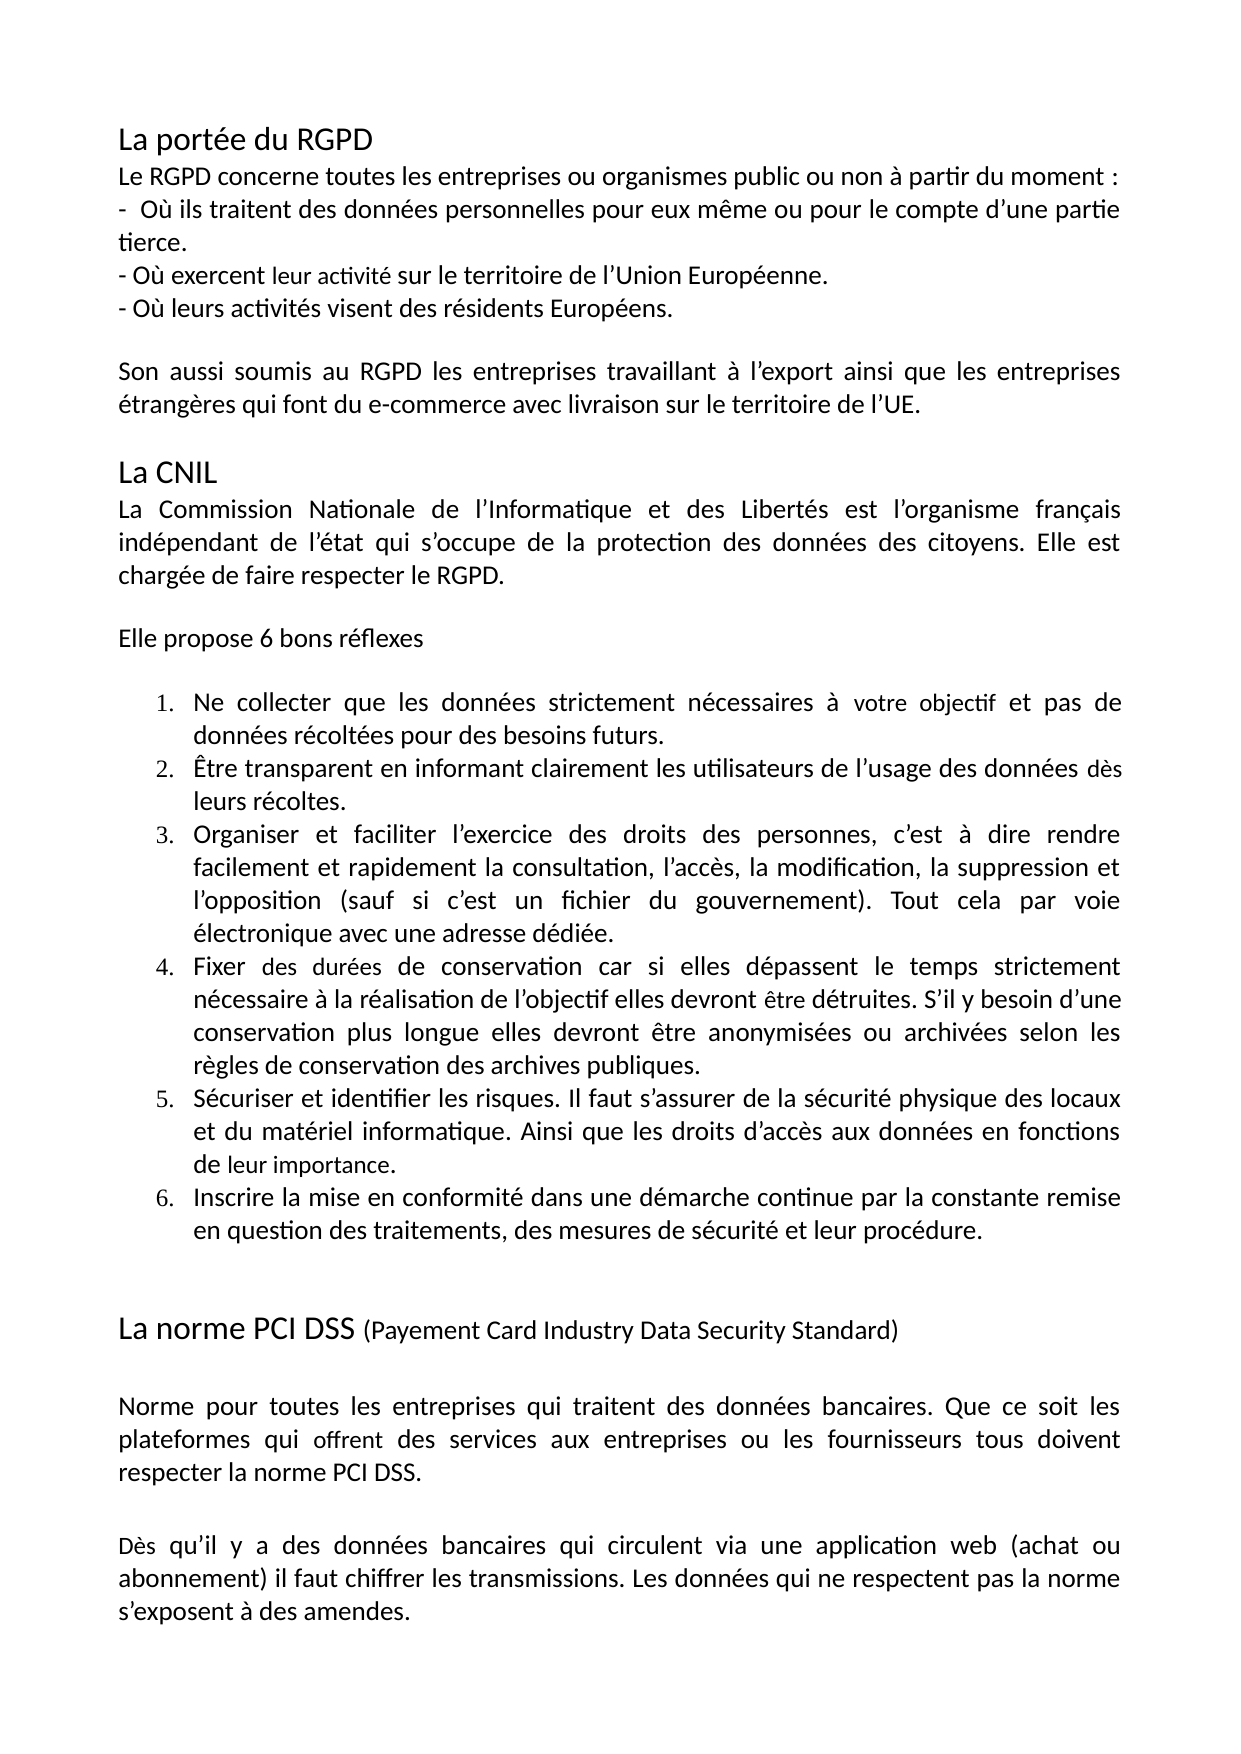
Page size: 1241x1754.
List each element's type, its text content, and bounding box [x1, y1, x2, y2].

list Être transparent en informant clairement les utilisateurs de l’usage des données dès leurs récoltes. [156, 751, 1122, 817]
text Norme pour toutes les entreprises qui traitent des données bancaires. Que ce soit les plateformes qui offrent des services aux entreprises ou les fournisseurs tous doivent respecter la norme PCI DSS. [118, 1389, 1122, 1488]
text Dès qu’il y a des données bancaires qui circulent via une application web (achat ou abonnement) il faut chiffrer les transmissions. Les données qui ne respectent pas la norme s’exposent à des amendes. [118, 1528, 1122, 1628]
text La portée du RGPD [118, 118, 1122, 159]
list Ne collecter que les données strictement nécessaires à votre objectif et pas de données récoltées pour des besoins futurs. [156, 685, 1122, 751]
text - Où ils traitent des données personnelles pour eux même ou pour le compte d’une partie tierce. [118, 192, 1122, 258]
text Son aussi soumis au RGPD les entreprises travaillant à l’export ainsi que les entreprises étrangères qui font du e-commerce avec livraison sur le territoire de l’UE. [118, 354, 1122, 421]
text La Commission Nationale de l’Informatique et des Libertés est l’organisme français indépendant de l’état qui s’occupe de la protection des données des citoyens. Elle est chargée de faire respecter le RGPD. [118, 492, 1122, 591]
text La norme PCI DSS (Payement Card Industry Data Security Standard) [118, 1307, 1122, 1348]
text - Où exercent leur activité sur le territoire de l’Union Européenne. [118, 258, 1122, 291]
list Inscrire la mise en conformité dans une démarche continue par la constante remise en question des traitements, des mesures de sécurité et leur procédure. [156, 1180, 1122, 1246]
text La CNIL [118, 451, 1122, 492]
list Fixer des durées de conservation car si elles dépassent le temps strictement nécessaire à la réalisation de l’objectif elles devront être détruites. S’il y besoin d’une conservation plus longue elles devront être anonymisées ou archivées selon les règles de conservation des archives publiques. [156, 949, 1122, 1081]
list Organiser et faciliter l’exercice des droits des personnes, c’est à dire rendre facilement et rapidement la consultation, l’accès, la modification, la suppression et l’opposition (sauf si c’est un fichier du gouvernement). Tout cela par voie électronique avec une adresse dédiée. [156, 817, 1122, 949]
text Elle propose 6 bons réflexes [118, 621, 1122, 654]
text Le RGPD concerne toutes les entreprises ou organismes public ou non à partir du moment : [118, 159, 1122, 192]
text - Où leurs activités visent des résidents Européens. [118, 291, 1122, 324]
list Sécuriser et identifier les risques. Il faut s’assurer de la sécurité physique des locaux et du matériel informatique. Ainsi que les droits d’accès aux données en fonctions de leur importance. [156, 1081, 1122, 1180]
